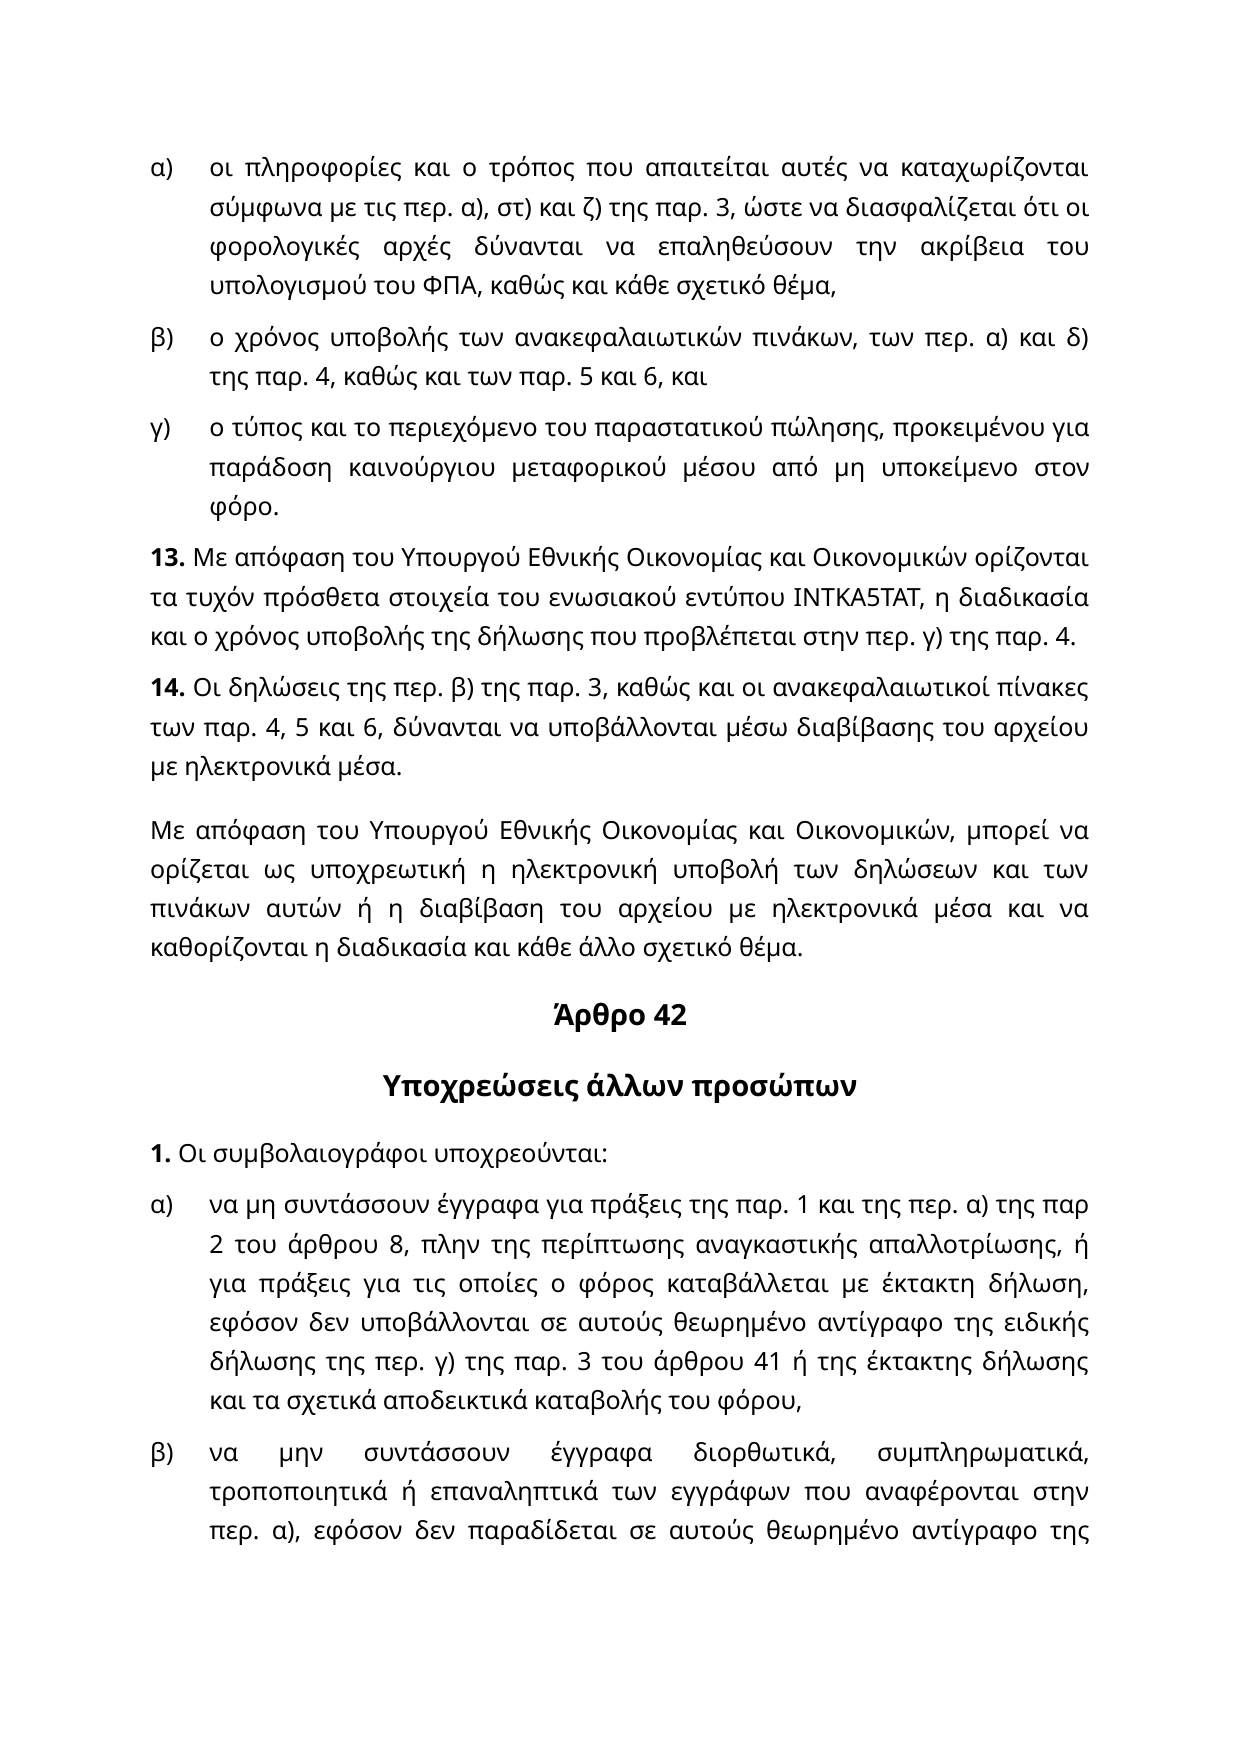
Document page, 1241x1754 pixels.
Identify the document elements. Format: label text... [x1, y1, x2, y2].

list β) να μην συντάσσουν έγγραφα διορθωτικά, συμπληρωματικά, τροποποιητικά ή επαναληπτικά των εγγράφων που αναφέρονται στην περ. α), εφόσον δεν παραδίδεται σε αυτούς θεωρημένο αντίγραφο της [150, 1434, 1090, 1547]
list α) οι πληροφορίες και ο τρόπος που απαιτείται αυτές να καταχωρίζονται σύμφωνα με τις περ. α), στ) και ζ) της παρ. 3, ώστε να διασφαλίζεται ότι οι φορολογικές αρχές δύνανται να επαληθεύσουν την ακρίβεια του υπολογισμού του ΦΠΑ, καθώς και κάθε σχετικό θέμα, [150, 150, 1090, 302]
text 1. Οι συμβολαιογράφοι υποχρεούνται: [150, 1135, 1090, 1169]
subtitle Υποχρεώσεις άλλων προσώπων [150, 1065, 1090, 1104]
subtitle Άρθρο 42 [150, 994, 1090, 1034]
list α) να μη συντάσσουν έγγραφα για πράξεις της παρ. 1 και της περ. α) της παρ 2 του άρθρου 8, πλην της περίπτωσης αναγκαστικής απαλλοτρίωσης, ή για πράξεις για τις οποίες ο φόρος καταβάλλεται με έκτακτη δήλωση, εφόσον δεν υποβάλλονται σε αυτούς θεωρημένο αντίγραφο της ειδικής δήλωσης της περ. γ) της παρ. 3 του άρθρου 41 ή της έκτακτης δήλωσης και τα σχετικά αποδεικτικά καταβολής του φόρου, [150, 1187, 1090, 1417]
list γ) ο τύπος και το περιεχόμενο του παραστατικού πώλησης, προκειμένου για παράδοση καινούργιου μεταφορικού μέσου από μη υποκείμενο στον φόρο. [150, 410, 1090, 522]
text Με απόφαση του Υπουργού Εθνικής Οικονομίας και Οικονομικών, μπορεί να ορίζεται ως υποχρεωτική η ηλεκτρονική υποβολή των δηλώσεων και των πινάκων αυτών ή η διαβίβαση του αρχείου με ηλεκτρονικά μέσα και να καθορίζονται η διαδικασία και κάθε άλλο σχετικό θέμα. [150, 812, 1090, 964]
text 14. Οι δηλώσεις της περ. β) της παρ. 3, καθώς και οι ανακεφαλαιωτικοί πίνακες των παρ. 4, 5 και 6, δύνανται να υποβάλλονται μέσω διαβίβασης του αρχείου με ηλεκτρονικά μέσα. [150, 670, 1090, 782]
list β) ο χρόνος υποβολής των ανακεφαλαιωτικών πινάκων, των περ. α) και δ) της παρ. 4, καθώς και των παρ. 5 και 6, και [150, 319, 1090, 392]
text 13. Με απόφαση του Υπουργού Εθνικής Οικονομίας και Οικονομικών ορίζονται τα τυχόν πρόσθετα στοιχεία του ενωσιακού εντύπου ΙΝΤΚΑ5ΤΑΤ, η διαδικασία και ο χρόνος υποβολής της δήλωσης που προβλέπεται στην περ. γ) της παρ. 4. [150, 540, 1090, 652]
